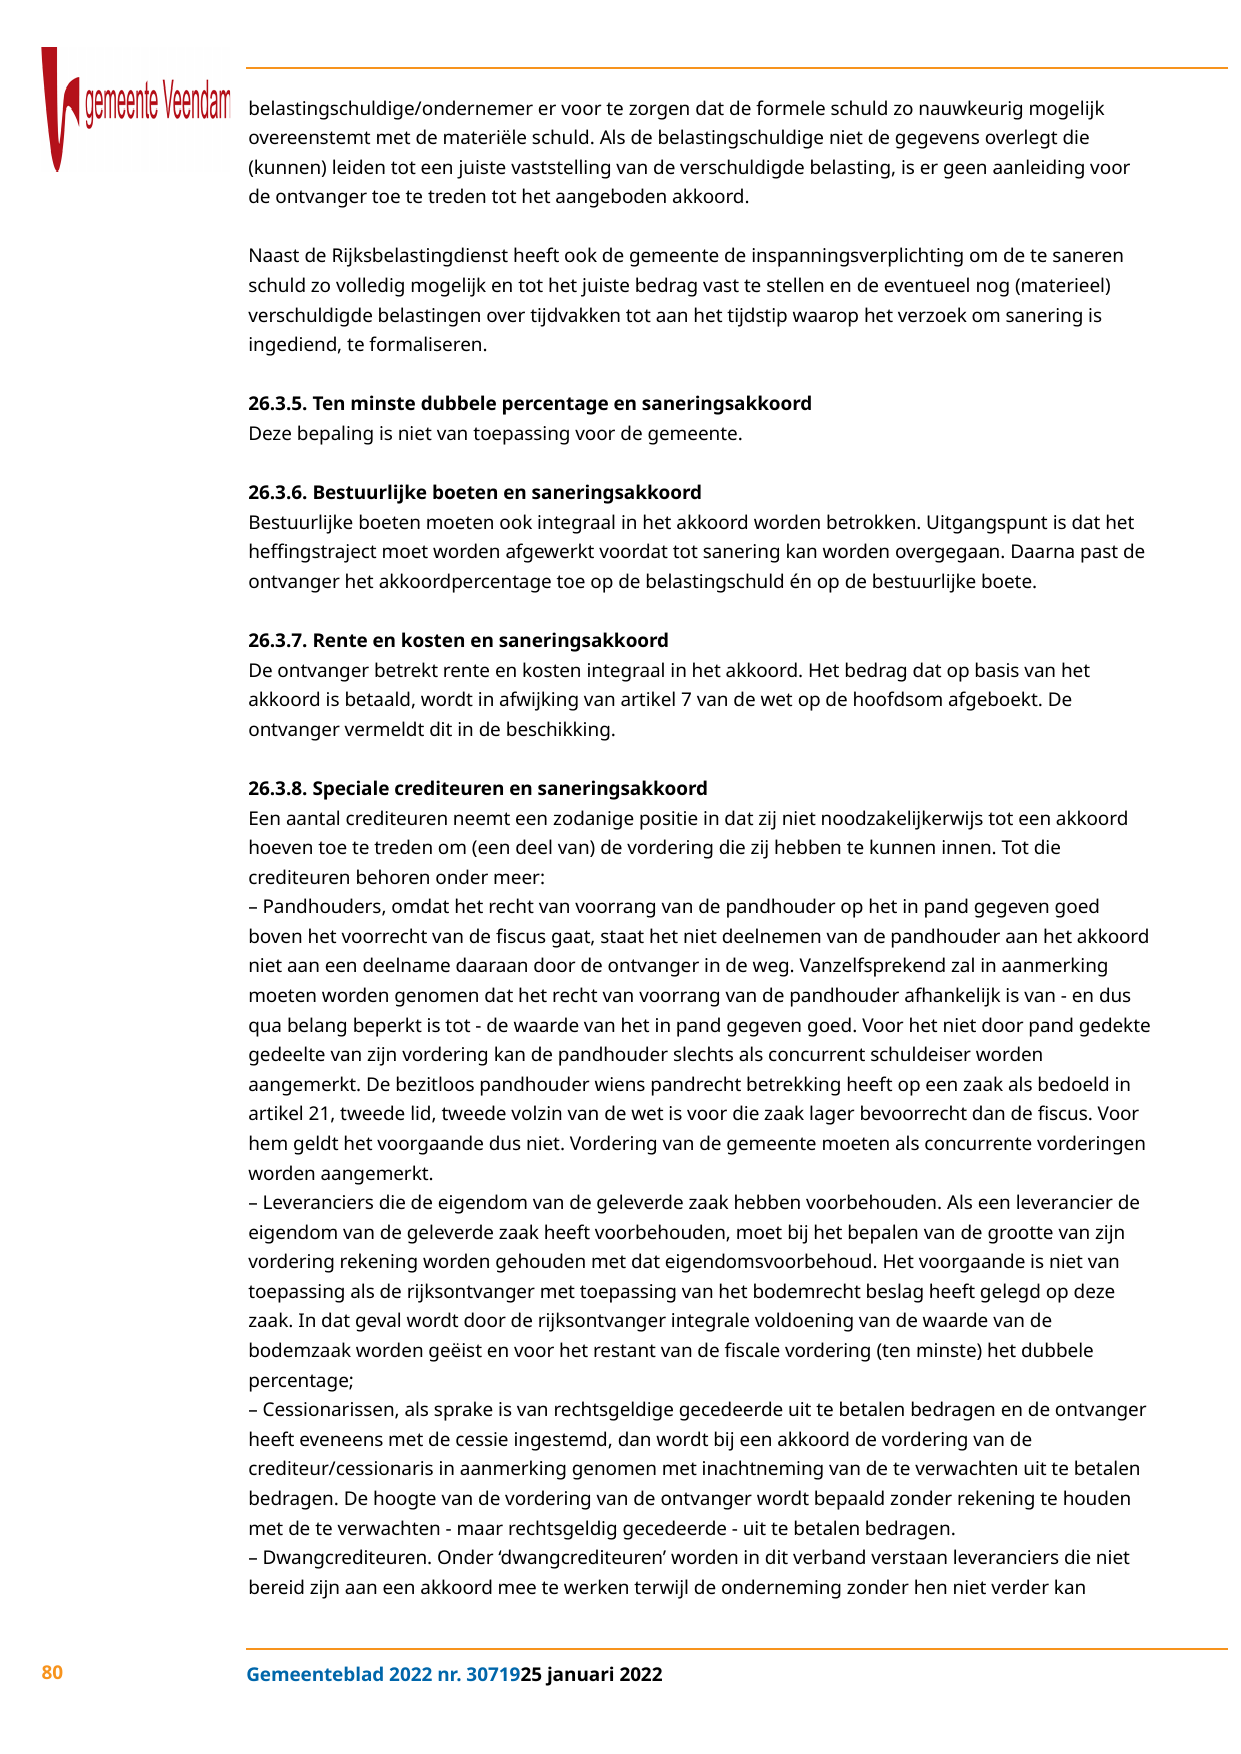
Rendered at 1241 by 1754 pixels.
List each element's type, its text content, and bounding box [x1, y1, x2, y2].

text belastingschuldige/ondernemer er voor te zorgen dat de formele schuld zo nauwkeurig mogelijk overeenstemt met de materiële schuld. Als de belastingschuldige niet de gegevens overlegt die (kunnen) leiden tot een juiste vaststelling van de verschuldigde belasting, is er geen aanleiding voor de ontvanger toe te treden tot het aangeboden akkoord. [248, 95, 1152, 209]
text 26.3.6. Bestuurlijke boeten en saneringsakkoord [248, 479, 1152, 505]
text 26.3.5. Ten minste dubbele percentage en saneringsakkoord [248, 391, 1152, 416]
text Een aantal crediteuren neemt een zodanige positie in dat zij niet noodzakelijkerwijs tot een akkoord hoeven toe te treden om (een deel van) de vordering die zij hebben te kunnen innen. Tot die crediteuren behoren onder meer: [248, 805, 1152, 890]
picture [41, 47, 231, 172]
text – Dwangcrediteuren. Onder ‘dwangcrediteuren’ worden in dit verband verstaan leveranciers die niet bereid zijn aan een akkoord mee te werken terwijl de onderneming zonder hen niet verder kan [248, 1544, 1152, 1600]
text Bestuurlijke boeten moeten ook integraal in het akkoord worden betrokken. Uitgangspunt is dat het heffingstraject moet worden afgewerkt voordat tot sanering kan worden overgegaan. Daarna past de ontvanger het akkoordpercentage toe op de belastingschuld én op de bestuurlijke boete. [248, 509, 1152, 594]
text 26.3.7. Rente en kosten en saneringsakkoord [248, 627, 1152, 653]
text Deze bepaling is niet van toepassing voor de gemeente. [248, 420, 1152, 446]
text – Leveranciers die de eigendom van de geleverde zaak hebben voorbehouden. Als een leverancier de eigendom van de geleverde zaak heeft voorbehouden, moet bij het bepalen van de grootte van zijn vordering rekening worden gehouden met dat eigendomsvoorbehoud. Het voorgaande is niet van toepassing als de rijksontvanger met toepassing van het bodemrecht beslag heeft gelegd op deze zaak. In dat geval wordt door de rijksontvanger integrale voldoening van de waarde van de bodemzaak worden geëist en voor het restant van de fiscale vordering (ten minste) het dubbele percentage; [248, 1189, 1152, 1393]
text – Cessionarissen, als sprake is van rechtsgeldige gecedeerde uit te betalen bedragen en de ontvanger heeft eveneens met de cessie ingestemd, dan wordt bij een akkoord de vordering van de crediteur/cessionaris in aanmerking genomen met inachtneming van de te verwachten uit te betalen bedragen. De hoogte van de vordering van de ontvanger wordt bepaald zonder rekening te houden met de te verwachten - maar rechtsgeldig gecedeerde - uit te betalen bedragen. [248, 1396, 1152, 1541]
text De ontvanger betrekt rente en kosten integraal in het akkoord. Het bedrag dat op basis van het akkoord is betaald, wordt in afwijking van artikel 7 van de wet op de hoofdsom afgeboekt. De ontvanger vermeldt dit in de beschikking. [248, 657, 1152, 742]
text Naast de Rijksbelastingdienst heeft ook de gemeente de inspanningsverplichting om de te saneren schuld zo volledig mogelijk en tot het juiste bedrag vast te stellen en de eventueel nog (materieel) verschuldigde belastingen over tijdvakken tot aan het tijdstip waarop het verzoek om sanering is ingediend, te formaliseren. [248, 243, 1152, 357]
text – Pandhouders, omdat het recht van voorrang van de pandhouder op het in pand gegeven goed boven het voorrecht van de fiscus gaat, staat het niet deelnemen van de pandhouder aan het akkoord niet aan een deelname daaraan door de ontvanger in de weg. Vanzelfsprekend zal in aanmerking moeten worden genomen dat het recht van voorrang van de pandhouder afhankelijk is van - en dus qua belang beperkt is tot - de waarde van het in pand gegeven goed. Voor het niet door pand gedekte gedeelte van zijn vordering kan de pandhouder slechts als concurrent schuldeiser worden aangemerkt. De bezitloos pandhouder wiens pandrecht betrekking heeft op een zaak als bedoeld in artikel 21, tweede lid, tweede volzin van de wet is voor die zaak lager bevoorrecht dan de fiscus. Voor hem geldt het voorgaande dus niet. Vordering van de gemeente moeten als concurrente vorderingen worden aangemerkt. [248, 893, 1152, 1186]
text 26.3.8. Speciale crediteuren en saneringsakkoord [248, 775, 1152, 801]
